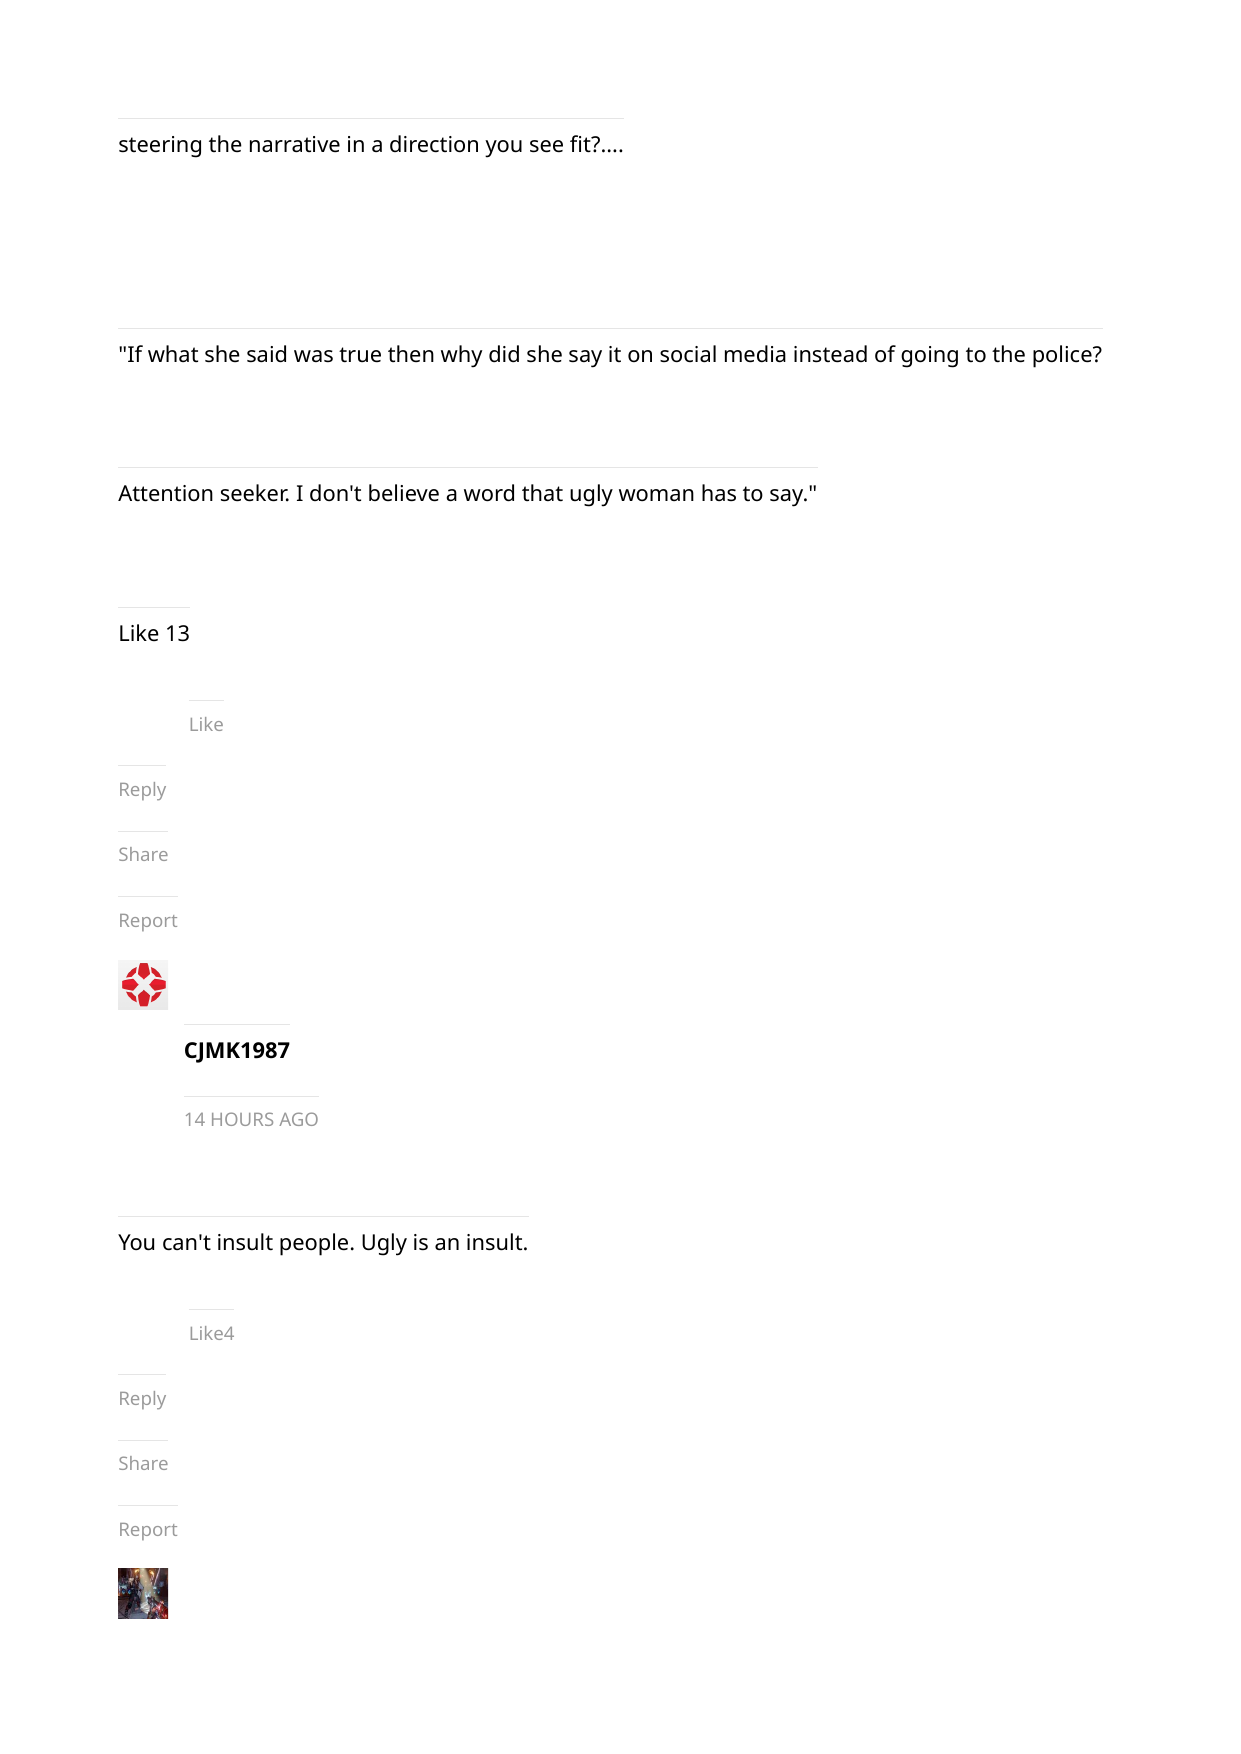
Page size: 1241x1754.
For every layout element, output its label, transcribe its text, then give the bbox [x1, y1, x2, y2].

text You can't insult people. Ugly is an insult. [118, 1216, 1122, 1256]
text Share [118, 1440, 1122, 1476]
text steering the narrative in a direction you see fit?.... "If what she said was true then why did she say it on social media instead of going to the police? Attention seeker. I don't believe a word that ugly woman has to say." Like 13 [118, 118, 1122, 647]
text Reply [118, 1374, 1122, 1411]
picture [118, 960, 169, 1010]
text 14 HOURS AGO [184, 1096, 1117, 1132]
text Share [118, 831, 1122, 867]
text Report [118, 1505, 1122, 1542]
text Report [118, 896, 1122, 933]
picture [118, 1568, 169, 1619]
text Like [188, 700, 1122, 736]
text Reply [118, 765, 1122, 802]
text CJMK1987 [184, 1024, 1114, 1064]
text Like4 [188, 1309, 1122, 1345]
